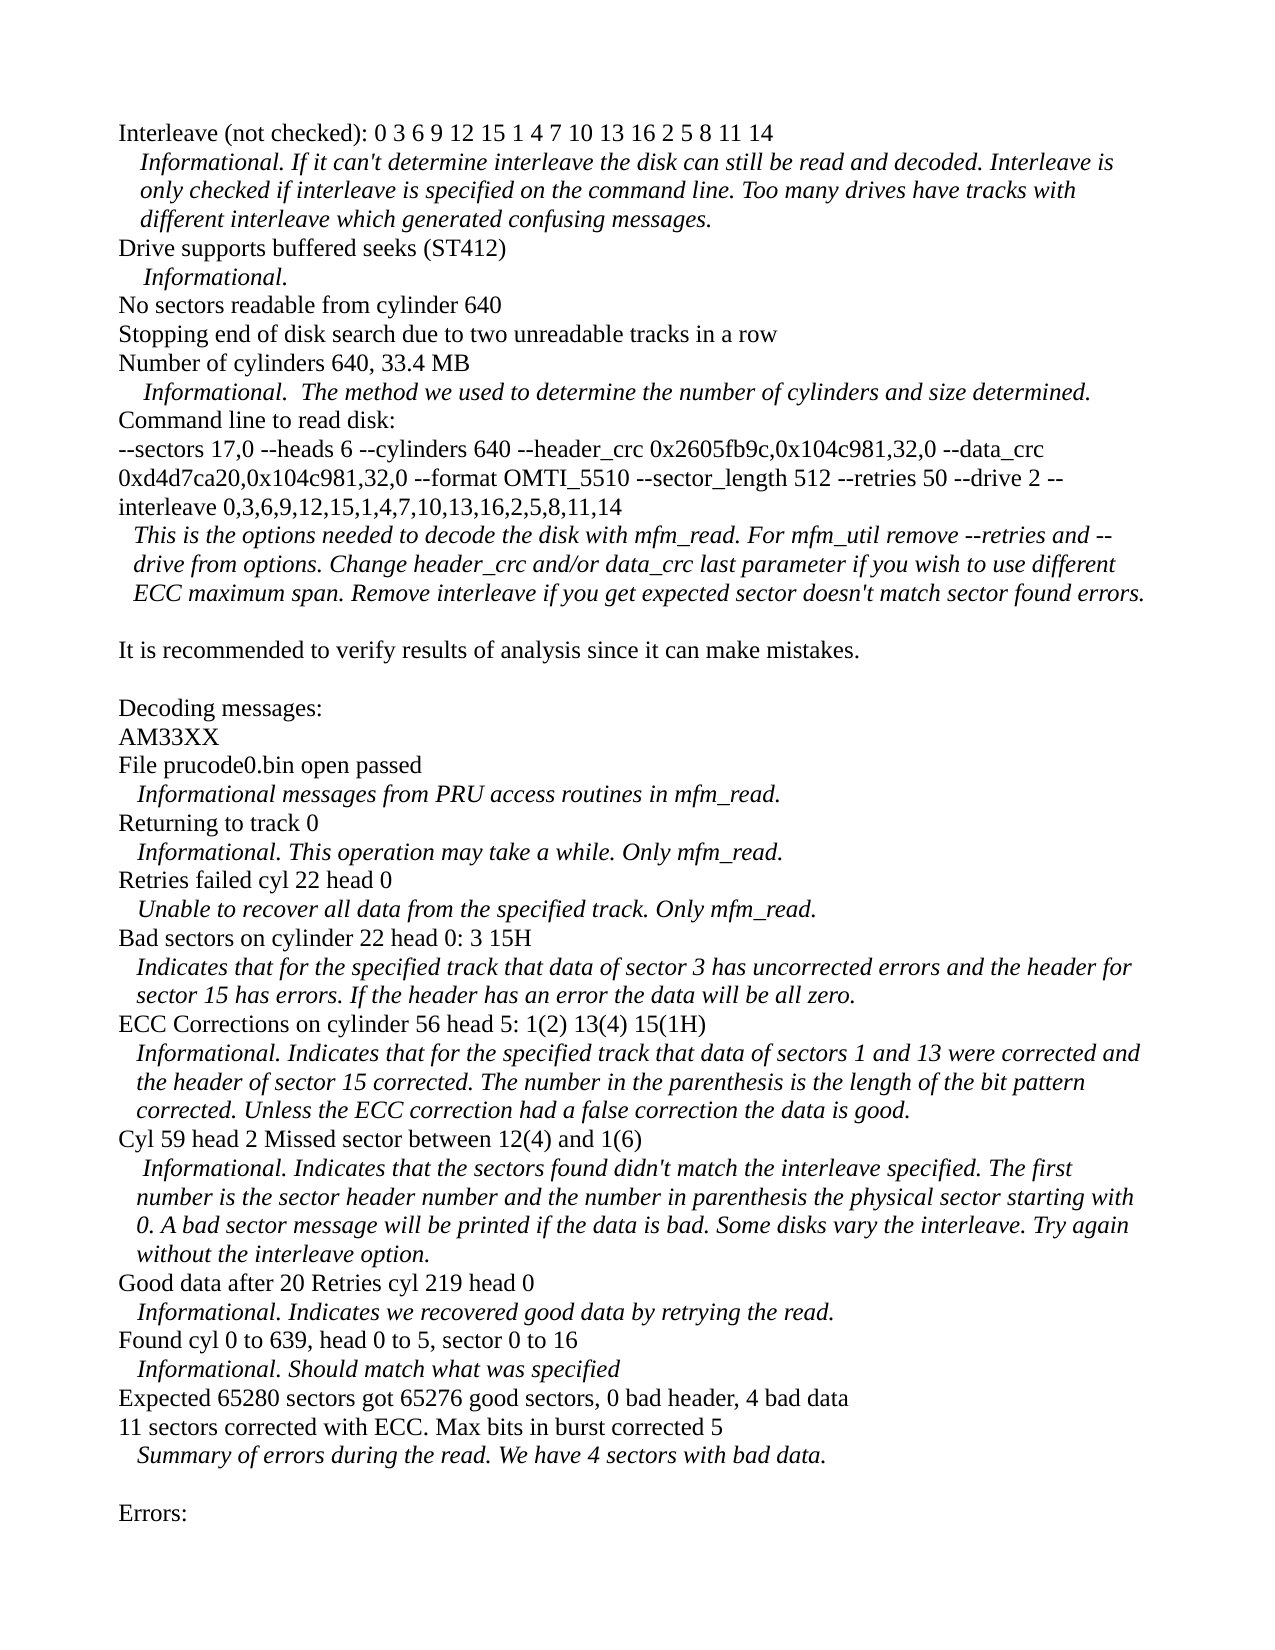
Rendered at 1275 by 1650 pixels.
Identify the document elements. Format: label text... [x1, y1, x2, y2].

text Informational. [118, 262, 1157, 291]
text Returning to track 0 [118, 808, 1157, 837]
text Expected 65280 sectors got 65276 good sectors, 0 bad header, 4 bad data [118, 1383, 1157, 1412]
text Bad sectors on cylinder 22 head 0: 3 15H [118, 923, 1157, 952]
text --sectors 17,0 --heads 6 --cylinders 640 --header_crc 0x2605fb9c,0x104c981,32,0 --data_crc 0xd4d7ca20,0x104c981,32,0 --format OMTI_5510 --sector_length 512 --retries 50 --drive 2 --interleave 0,3,6,9,12,15,1,4,7,10,13,16,2,5,8,11,14 [118, 434, 1157, 521]
text Stopping end of disk search due to two unreadable tracks in a row [118, 319, 1157, 348]
text Errors: [118, 1498, 1157, 1527]
text Interleave (not checked): 0 3 6 9 12 15 1 4 7 10 13 16 2 5 8 11 14 [118, 118, 1157, 147]
text ECC Corrections on cylinder 56 head 5: 1(2) 13(4) 15(1H) [118, 1009, 1157, 1038]
text Summary of errors during the read. We have 4 sectors with bad data. [118, 1441, 1157, 1469]
text Drive supports buffered seeks (ST412) [118, 233, 1157, 262]
text Informational messages from PRU access routines in mfm_read. [118, 779, 1157, 808]
text Unable to recover all data from the specified track. Only mfm_read. [118, 894, 1157, 923]
text Decoding messages: [118, 693, 1157, 722]
text Command line to read disk: [118, 406, 1157, 434]
text Number of cylinders 640, 33.4 MB [118, 348, 1157, 377]
text Good data after 20 Retries cyl 219 head 0 [118, 1268, 1157, 1297]
text Informational. Indicates we recovered good data by retrying the read. [118, 1297, 1157, 1326]
text Indicates that for the specified track that data of sector 3 has uncorrected errors and the header for sector 15 has errors. If the header has an error the data will be all zero. [136, 952, 1157, 1009]
text No sectors readable from cylinder 640 [118, 291, 1157, 319]
text This is the options needed to decode the disk with mfm_read. For mfm_util remove --retries and --drive from options. Change header_crc and/or data_crc last parameter if you wish to use different ECC maximum span. Remove interleave if you get expected sector doesn't match sector found errors. [133, 521, 1157, 607]
text Informational. Indicates that for the specified track that data of sectors 1 and 13 were corrected and the header of sector 15 corrected. The number in the parenthesis is the length of the bit pattern corrected. Unless the ECC correction had a false correction the data is good. [136, 1038, 1157, 1124]
text Informational. Indicates that the sectors found didn't match the interleave specified. The first number is the sector header number and the number in parenthesis the physical sector starting with 0. A bad sector message will be printed if the data is bad. Some disks vary the interleave. Try again without the interleave option. [136, 1153, 1157, 1268]
text Retries failed cyl 22 head 0 [118, 866, 1157, 894]
text 11 sectors corrected with ECC. Max bits in burst corrected 5 [118, 1412, 1157, 1441]
text Informational. Should match what was specified [118, 1354, 1157, 1383]
text File prucode0.bin open passed [118, 751, 1157, 779]
text Found cyl 0 to 639, head 0 to 5, sector 0 to 16 [118, 1326, 1157, 1354]
text Informational. If it can't determine interleave the disk can still be read and decoded. Interleave is only checked if interleave is specified on the command line. Too many drives have tracks with different interleave which generated confusing messages. [140, 147, 1157, 233]
text It is recommended to verify results of analysis since it can make mistakes. [118, 636, 1157, 664]
text AM33XX [118, 722, 1157, 751]
text Informational. The method we used to determine the number of cylinders and size determined. [118, 377, 1157, 406]
text Cyl 59 head 2 Missed sector between 12(4) and 1(6) [118, 1124, 1157, 1153]
text Informational. This operation may take a while. Only mfm_read. [118, 837, 1157, 866]
